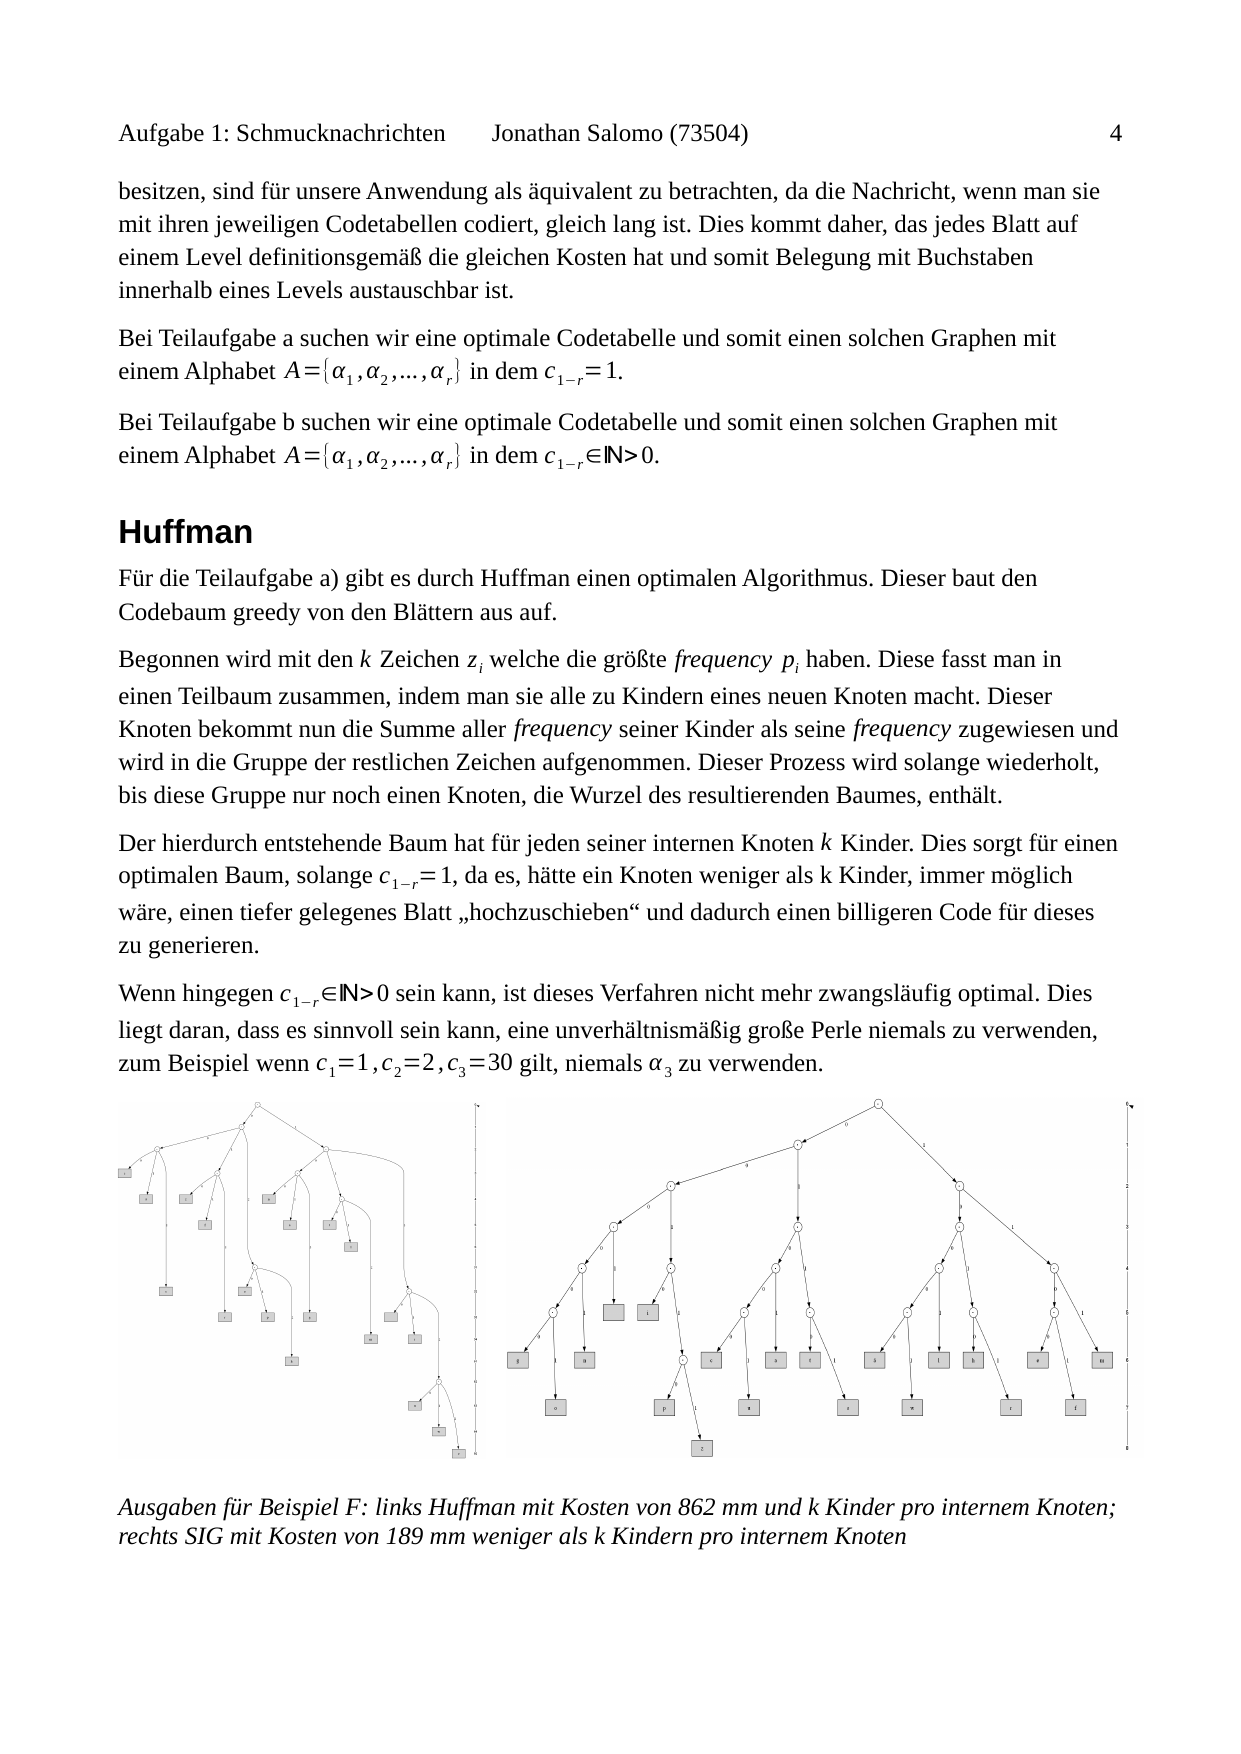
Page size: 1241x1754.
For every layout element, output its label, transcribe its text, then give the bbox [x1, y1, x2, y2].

subtitle Huffman [118, 513, 1122, 551]
text Bei Teilaufgabe a suchen wir eine optimale Codetabelle und somit einen solchen Graphen mit einem Alphabet in dem . [118, 323, 1122, 388]
picture [506, 1097, 1144, 1458]
text besitzen, sind für unsere Anwendung als äquivalent zu betrachten, da die Nachricht, wenn man sie mit ihren jeweiligen Codetabellen codiert, gleich lang ist. Dies kommt daher, das jedes Blatt auf einem Level definitionsgemäß die gleichen Kosten hat und somit Belegung mit Buchstaben innerhalb eines Levels austauschbar ist. [118, 176, 1122, 304]
text Für die Teilaufgabe a) gibt es durch Huffman einen optimalen Algorithmus. Dieser baut den Codebaum greedy von den Blättern aus auf. [118, 563, 1122, 625]
picture [117, 1102, 486, 1459]
text Begonnen wird mit den Zeichen welche die größte haben. Diese fasst man in einen Teilbaum zusammen, indem man sie alle zu Kindern eines neuen Knoten macht. Dieser Knoten bekommt nun die Summe aller seiner Kinder als seine zugewiesen und wird in die Gruppe der restlichen Zeichen aufgenommen. Dieser Prozess wird solange wiederholt, bis diese Gruppe nur noch einen Knoten, die Wurzel des resultierenden Baumes, enthält. [118, 644, 1122, 809]
text Wenn hingegen sein kann, ist dieses Verfahren nicht mehr zwangsläufig optimal. Dies liegt daran, dass es sinnvoll sein kann, eine unverhältnismäßig große Perle niemals zu verwenden, zum Beispiel wenn gilt, niemals zu verwenden. [118, 978, 1122, 1080]
text Bei Teilaufgabe b suchen wir eine optimale Codetabelle und somit einen solchen Graphen mit einem Alphabet in dem . [118, 407, 1122, 473]
text Der hierdurch entstehende Baum hat für jeden seiner internen Knoten Kinder. Dies sorgt für einen optimalen Baum, solange , da es, hätte ein Knoten weniger als k Kinder, immer möglich wäre, einen tiefer gelegenes Blatt „hochzuschieben“ und dadurch einen billigeren Code für dieses zu generieren. [118, 828, 1122, 959]
text Ausgaben für Beispiel F: links Huffman mit Kosten von 862 mm und k Kinder pro internem Knoten; rechts SIG mit Kosten von 189 mm weniger als k Kindern pro internem Knoten [118, 1492, 1122, 1550]
